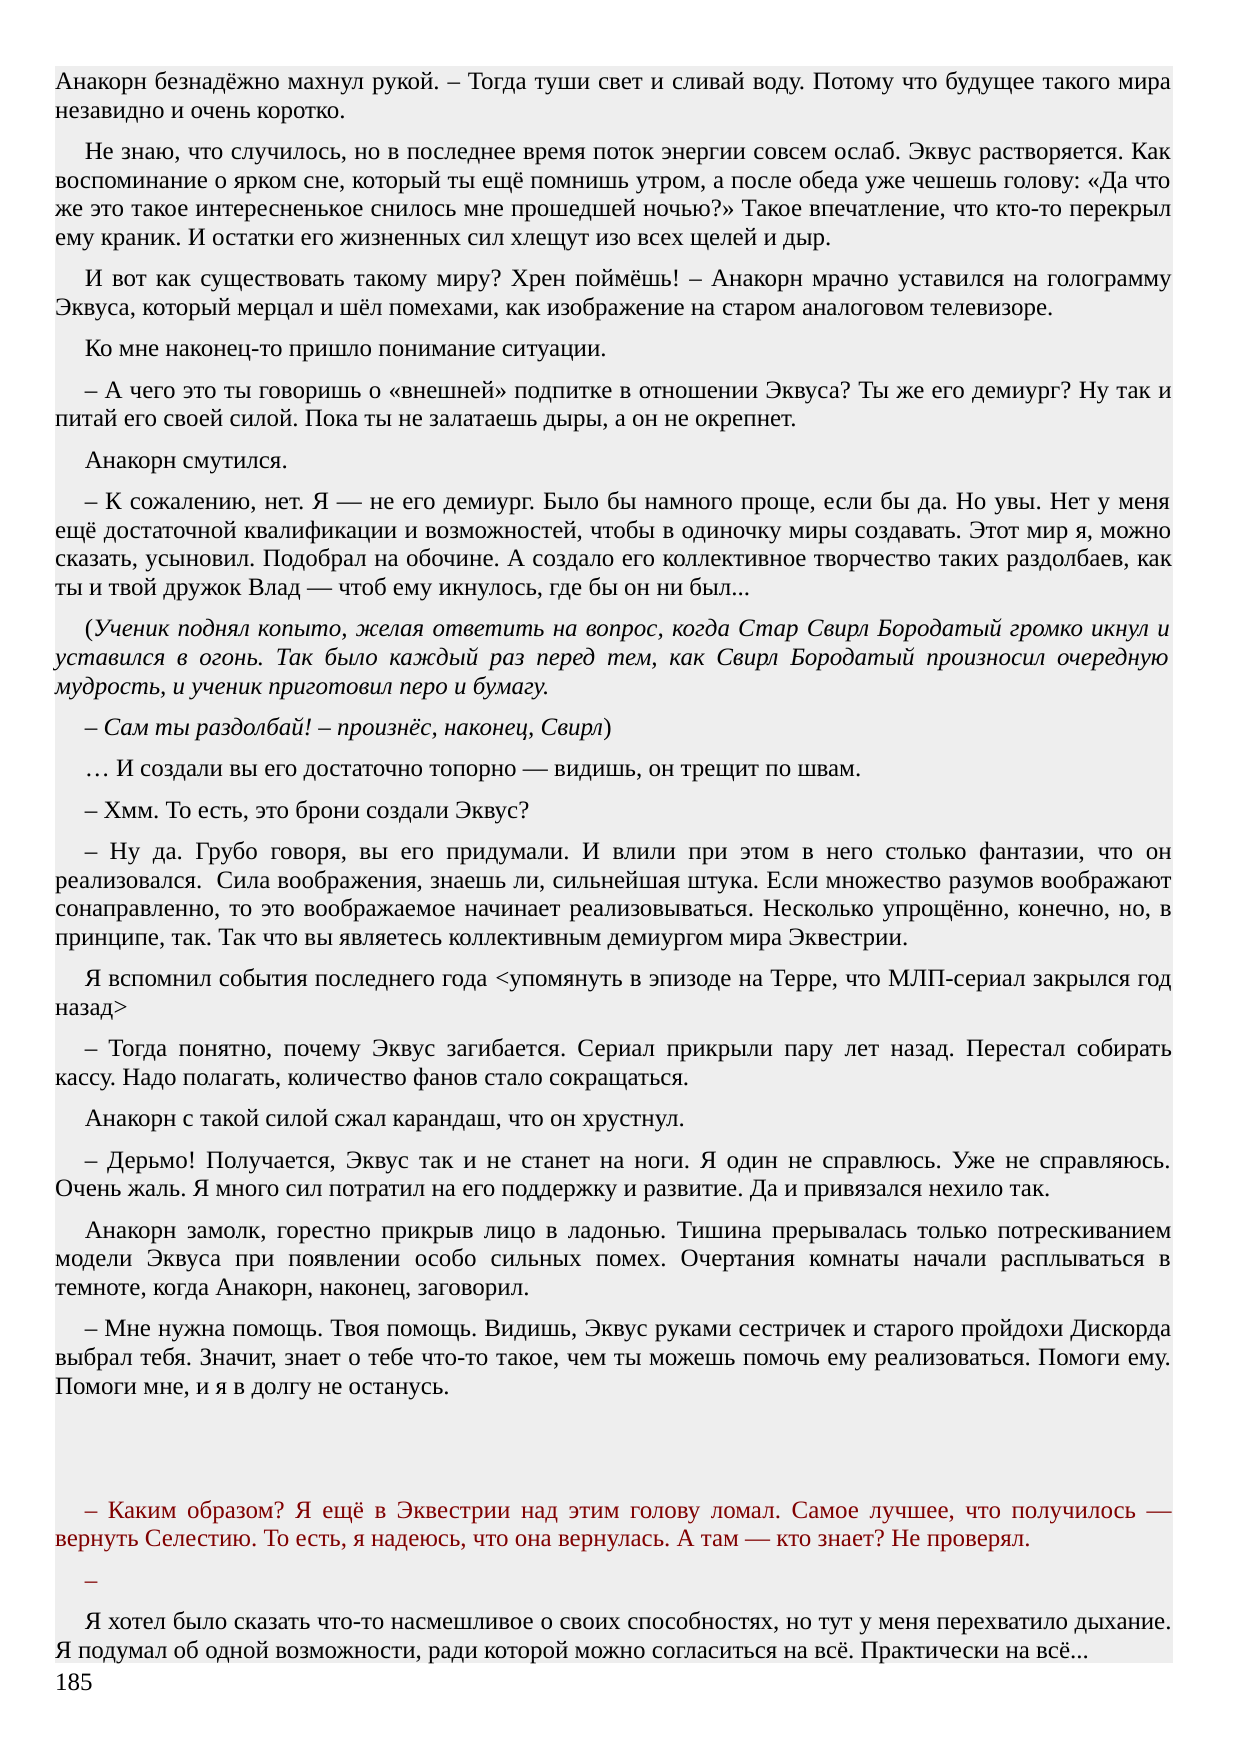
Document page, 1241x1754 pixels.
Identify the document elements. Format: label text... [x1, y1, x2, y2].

text – Мне нужна помощь. Твоя помощь. Видишь, Эквус руками сестричек и старого пройдохи Дискорда выбрал тебя. Значит, знает о тебе что-то такое, чем ты можешь помочь ему реализоваться. Помоги ему. Помоги мне, и я в долгу не останусь. [55, 1313, 1173, 1400]
text Ко мне наконец-то пришло понимание ситуации. [55, 333, 1173, 362]
text Анакорн с такой силой сжал карандаш, что он хрустнул. [55, 1103, 1173, 1132]
text Я вспомнил события последнего года <упомянуть в эпизоде на Терре, что МЛП-сериал закрылся год назад> [55, 963, 1173, 1021]
text – Хмм. То есть, это брони создали Эквус? [55, 795, 1173, 823]
text – К сожалению, нет. Я — не его демиург. Было бы намного проще, если бы да. Но увы. Нет у меня ещё достаточной квалификации и возможностей, чтобы в одиночку миры создавать. Этот мир я, можно сказать, усыновил. Подобрал на обочине. А создало его коллективное творчество таких раздолбаев, как ты и твой дружок Влад — чтоб ему икнулось, где бы он ни был... [55, 486, 1173, 601]
text Анакорн замолк, горестно прикрыв лицо в ладонью. Тишина прерывалась только потрескиванием модели Эквуса при появлении особо сильных помех. Очертания комнаты начали расплываться в темноте, когда Анакорн, наконец, заговорил. [55, 1215, 1173, 1301]
text – [55, 1565, 1173, 1593]
text – Каким образом? Я ещё в Эквестрии над этим голову ломал. Самое лучшее, что получилось — вернуть Селестию. То есть, я надеюсь, что она вернулась. А там — кто знает? Не проверял. [55, 1495, 1173, 1552]
text Анакорн безнадёжно махнул рукой. – Тогда туши свет и сливай воду. Потому что будущее такого мира незавидно и очень коротко. [55, 66, 1173, 123]
text – Дерьмо! Получается, Эквус так и не станет на ноги. Я один не справлюсь. Уже не справляюсь. Очень жаль. Я много сил потратил на его поддержку и развитие. Да и привязался нехило так. [55, 1145, 1173, 1202]
text Анакорн смутился. [55, 445, 1173, 473]
text – А чего это ты говоришь о «внешней» подпитке в отношении Эквуса? Ты же его демиург? Ну так и питай его своей силой. Пока ты не залатаешь дыры, а он не окрепнет. [55, 375, 1173, 432]
text Я хотел было сказать что-то насмешливое о своих способностях, но тут у меня перехватило дыхание. Я подумал об одной возможности, ради которой можно согласиться на всё. Практически на всё... [55, 1606, 1173, 1663]
text (Ученик поднял копыто, желая ответить на вопрос, когда Стар Свирл Бородатый громко икнул и уставился в огонь. Так было каждый раз перед тем, как Свирл Бородатый произносил очередную мудрость, и ученик приготовил перо и бумагу. [55, 613, 1173, 700]
text Не знаю, что случилось, но в последнее время поток энергии совсем ослаб. Эквус растворяется. Как воспоминание о ярком сне, который ты ещё помнишь утром, а после обеда уже чешешь голову: «Да что же это такое интересненькое снилось мне прошедшей ночью?» Такое впечатление, что кто-то перекрыл ему краник. И остатки его жизненных сил хлещут изо всех щелей и дыр. [55, 136, 1173, 251]
text – Ну да. Грубо говоря, вы его придумали. И влили при этом в него столько фантазии, что он реализовался. Сила воображения, знаешь ли, сильнейшая штука. Если множество разумов воображают сонаправленно, то это воображаемое начинает реализовываться. Несколько упрощённо, конечно, но, в принципе, так. Так что вы являетесь коллективным демиургом мира Эквестрии. [55, 836, 1173, 951]
text И вот как существовать такому миру? Хрен поймёшь! – Анакорн мрачно уставился на голограмму Эквуса, который мерцал и шёл помехами, как изображение на старом аналоговом телевизоре. [55, 263, 1173, 321]
text – Сам ты раздолбай! – произнёс, наконец, Свирл) [55, 712, 1173, 741]
text … И создали вы его достаточно топорно — видишь, он трещит по швам. [55, 753, 1173, 782]
text – Тогда понятно, почему Эквус загибается. Сериал прикрыли пару лет назад. Перестал собирать кассу. Надо полагать, количество фанов стало сокращаться. [55, 1033, 1173, 1091]
